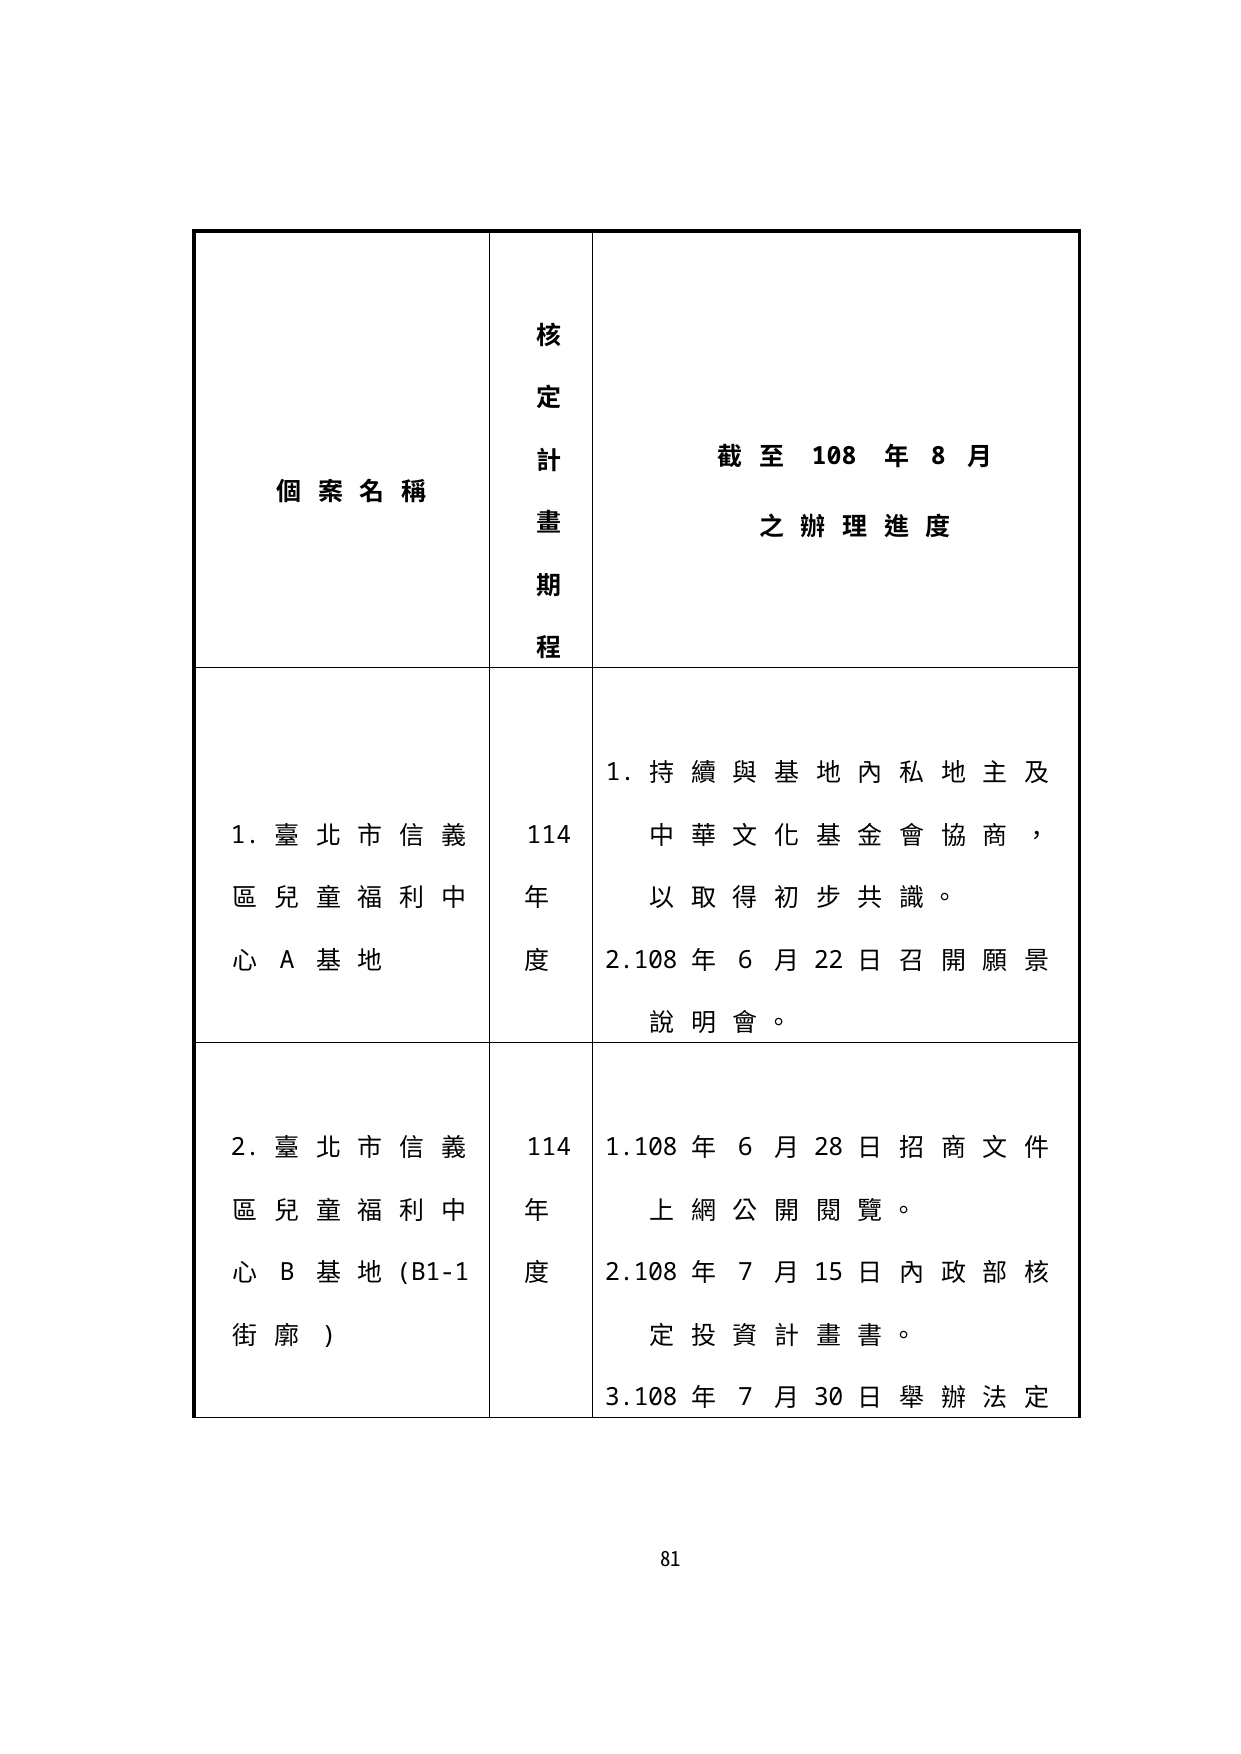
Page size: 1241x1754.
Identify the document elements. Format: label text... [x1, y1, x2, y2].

table_cell 114年度 [490, 668, 592, 1042]
table_cell 2.臺北市信義區兒童福利中心B基地(B1-1街廓) [196, 1043, 489, 1417]
table_cell 1.臺北市信義區兒童福利中心A基地 [196, 668, 489, 1042]
table_header 個案名稱 [196, 233, 489, 667]
table_header 核定計畫期程 [490, 233, 592, 667]
table_cell 114年度 [490, 1043, 592, 1417]
table_cell 1.108年6月28日招商文件上網公開閱覽。 2.108年7月15日內政部核定投資計畫書。 3.108年7月30日舉辦法定 [593, 1043, 1078, 1417]
table_cell 1.持續與基地內私地主及中華文化基金會協商，以取得初步共識。 2.108年6月22日召開願景說明會。 [593, 668, 1078, 1042]
table_header 截至108年8月 之辦理進度 [593, 233, 1078, 667]
